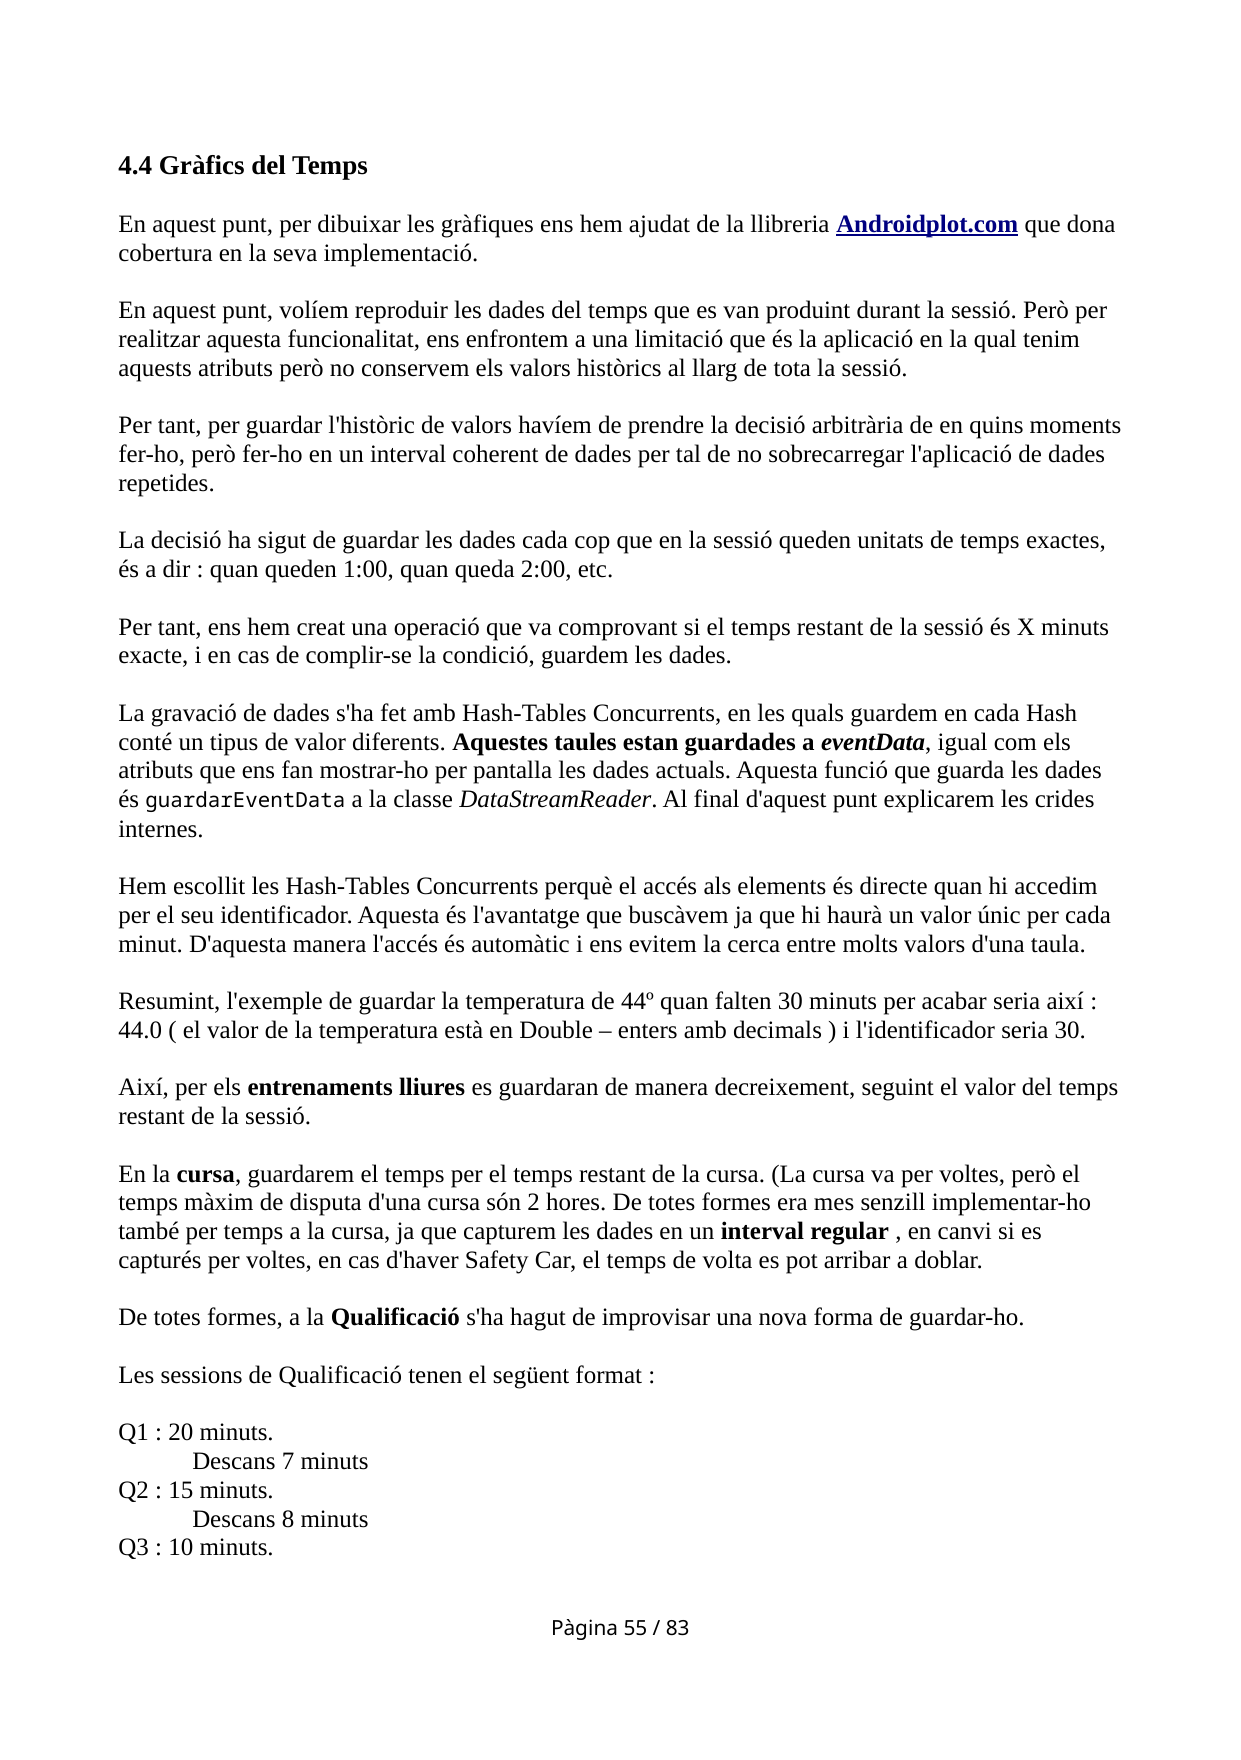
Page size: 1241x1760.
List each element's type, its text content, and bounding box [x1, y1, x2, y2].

text 4.4 Gràfics del Temps [118, 149, 1122, 180]
text Q2 : 15 minuts. [118, 1475, 1122, 1504]
text La decisió ha sigut de guardar les dades cada cop que en la sessió queden unitats de temps exactes, és a dir : quan queden 1:00, quan queda 2:00, etc. [118, 525, 1122, 583]
text Les sessions de Qualificació tenen el següent format : [118, 1360, 1122, 1389]
text Per tant, ens hem creat una operació que va comprovant si el temps restant de la sessió és X minuts exacte, i en cas de complir-se la condició, guardem les dades. [118, 612, 1122, 669]
text Descans 7 minuts [118, 1446, 1122, 1475]
text En aquest punt, per dibuixar les gràfiques ens hem ajudat de la llibreria Androidplot.com que dona cobertura en la seva implementació. [118, 209, 1122, 267]
text Q1 : 20 minuts. [118, 1417, 1122, 1446]
text Hem escollit les Hash-Tables Concurrents perquè el accés als elements és directe quan hi accedim per el seu identificador. Aquesta és l'avantatge que buscàvem ja que hi haurà un valor únic per cada minut. D'aquesta manera l'accés és automàtic i ens evitem la cerca entre molts valors d'una taula. [118, 871, 1122, 957]
text Resumint, l'exemple de guardar la temperatura de 44º quan falten 30 minuts per acabar seria així : 44.0 ( el valor de la temperatura està en Double – enters amb decimals ) i l'identificador seria 30. [118, 986, 1122, 1044]
text La gravació de dades s'ha fet amb Hash-Tables Concurrents, en les quals guardem en cada Hash conté un tipus de valor diferents. Aquestes taules estan guardades a eventData, igual com els atributs que ens fan mostrar-ho per pantalla les dades actuals. Aquesta funció que guarda les dades és guardarEventData a la classe DataStreamReader. Al final d'aquest punt explicarem les crides internes. [118, 698, 1122, 842]
text Així, per els entrenaments lliures es guardaran de manera decreixement, seguint el valor del temps restant de la sessió. [118, 1072, 1122, 1130]
text De totes formes, a la Qualificació s'ha hagut de improvisar una nova forma de guardar-ho. [118, 1302, 1122, 1331]
text En aquest punt, volíem reproduir les dades del temps que es van produint durant la sessió. Però per realitzar aquesta funcionalitat, ens enfrontem a una limitació que és la aplicació en la qual tenim aquests atributs però no conservem els valors històrics al llarg de tota la sessió. [118, 295, 1122, 382]
text Q3 : 10 minuts. [118, 1532, 1122, 1561]
text Descans 8 minuts [118, 1504, 1122, 1532]
text Per tant, per guardar l'històric de valors havíem de prendre la decisió arbitrària de en quins moments fer-ho, però fer-ho en un interval coherent de dades per tal de no sobrecarregar l'aplicació de dades repetides. [118, 410, 1122, 497]
text En la cursa, guardarem el temps per el temps restant de la cursa. (La cursa va per voltes, però el temps màxim de disputa d'una cursa són 2 hores. De totes formes era mes senzill implementar-ho també per temps a la cursa, ja que capturem les dades en un interval regular , en canvi si es capturés per voltes, en cas d'haver Safety Car, el temps de volta es pot arribar a doblar. [118, 1159, 1122, 1274]
